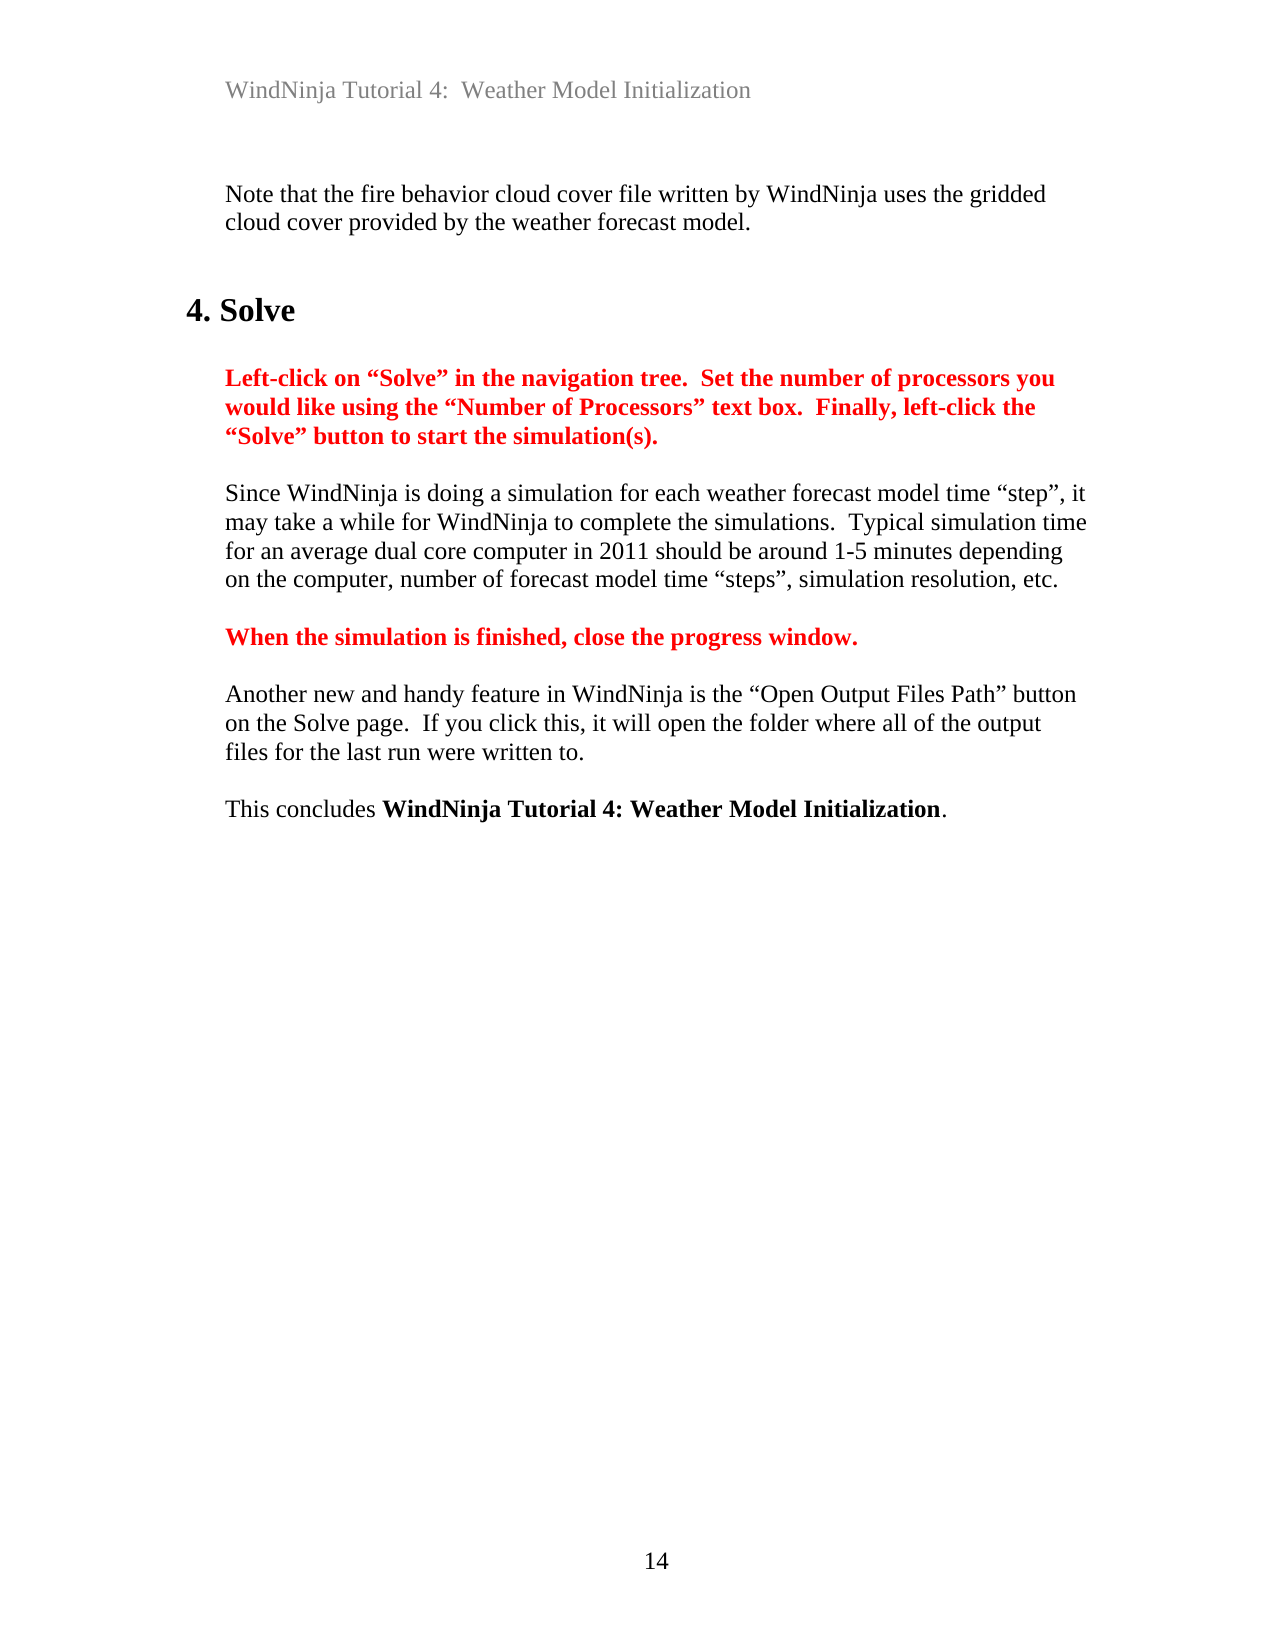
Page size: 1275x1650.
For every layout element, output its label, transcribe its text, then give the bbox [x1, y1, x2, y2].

text Since WindNinja is doing a simulation for each weather forecast model time “step”, it may take a while for WindNinja to complete the simulations. Typical simulation time for an average dual core computer in 2011 should be around 1-5 minutes depending on the computer, number of forecast model time “steps”, simulation resolution, etc. [225, 478, 1087, 593]
text Note that the fire behavior cloud cover file written by WindNinja uses the gridded cloud cover provided by the weather forecast model. [225, 179, 1087, 236]
text This concludes WindNinja Tutorial 4: Weather Model Initialization. [225, 794, 1087, 823]
text Another new and handy feature in WindNinja is the “Open Output Files Path” button on the Solve page. If you click this, it will open the folder where all of the output files for the last run were written to. [225, 679, 1087, 766]
subtitle Solve [186, 290, 1087, 328]
text When the simulation is finished, close the progress window. [225, 622, 1087, 651]
text Left-click on “Solve” in the navigation tree. Set the number of processors you would like using the “Number of Processors” text box. Finally, left-click the “Solve” button to start the simulation(s). [225, 363, 1087, 449]
